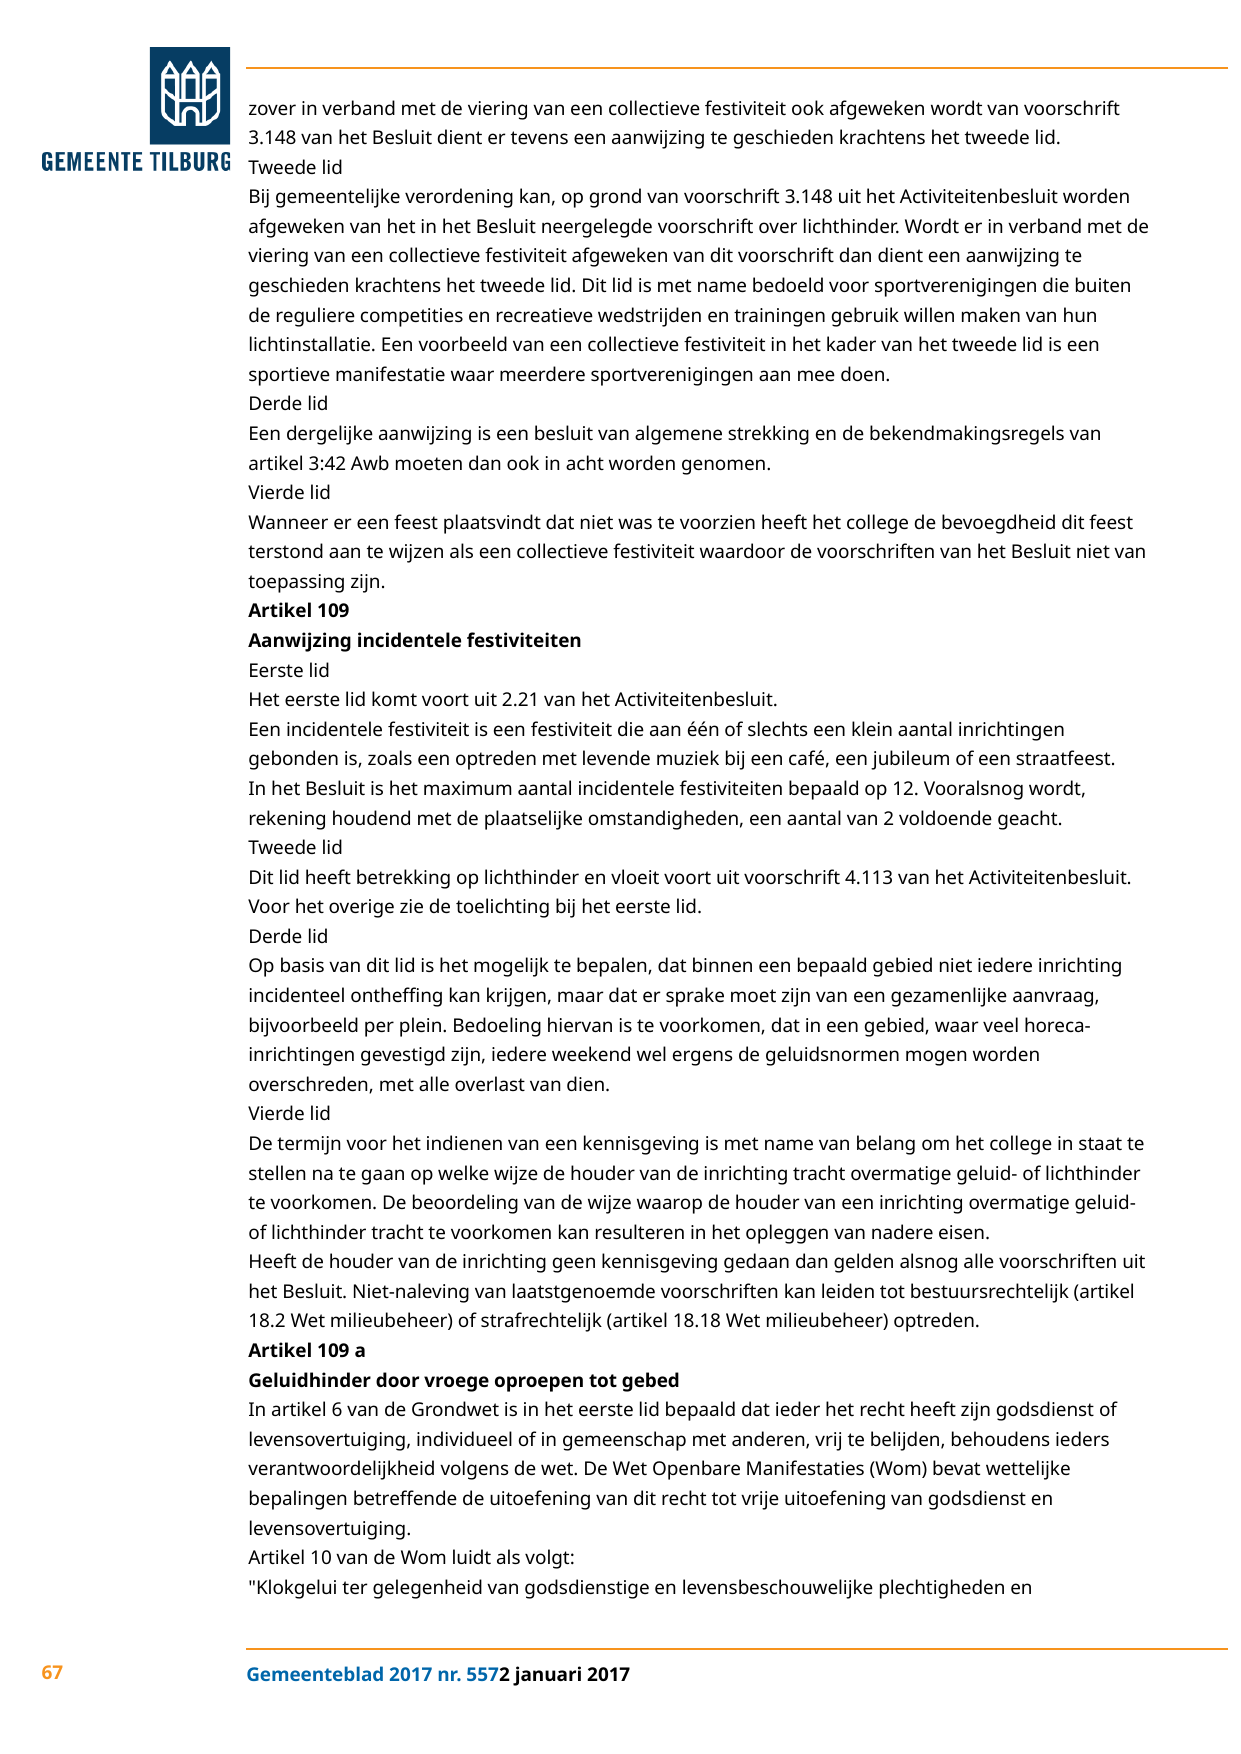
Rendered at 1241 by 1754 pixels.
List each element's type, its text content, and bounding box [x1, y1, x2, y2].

text Derde lid [248, 391, 1152, 416]
text "Klokgelui ter gelegenheid van godsdienstige en levensbeschouwelijke plechtigheden en [248, 1574, 1152, 1600]
text Aanwijzing incidentele festiviteiten [248, 627, 1152, 653]
text In artikel 6 van de Grondwet is in het eerste lid bepaald dat ieder het recht heeft zijn godsdienst of levensovertuiging, individueel of in gemeenschap met anderen, vrij te belijden, behoudens ieders verantwoordelijkheid volgens de wet. De Wet Openbare Manifestaties (Wom) bevat wettelijke bepalingen betreffende de uitoefening van dit recht tot vrije uitoefening van godsdienst en levensovertuiging. [248, 1396, 1152, 1541]
text Tweede lid [248, 834, 1152, 860]
text Artikel 109 a [248, 1337, 1152, 1363]
text Op basis van dit lid is het mogelijk te bepalen, dat binnen een bepaald gebied niet iedere inrichting incidenteel ontheffing kan krijgen, maar dat er sprake moet zijn van een gezamenlijke aanvraag, bijvoorbeeld per plein. Bedoeling hiervan is te voorkomen, dat in een gebied, waar veel horeca-inrichtingen gevestigd zijn, iedere weekend wel ergens de geluidsnormen mogen worden overschreden, met alle overlast van dien. [248, 953, 1152, 1097]
text In het Besluit is het maximum aantal incidentele festiviteiten bepaald op 12. Vooralsnog wordt, rekening houdend met de plaatselijke omstandigheden, een aantal van 2 voldoende geacht. [248, 775, 1152, 831]
text Dit lid heeft betrekking op lichthinder en vloeit voort uit voorschrift 4.113 van het Activiteitenbesluit. Voor het overige zie de toelichting bij het eerste lid. [248, 864, 1152, 919]
picture [41, 47, 231, 172]
text Heeft de houder van de inrichting geen kennisgeving gedaan dan gelden alsnog alle voorschriften uit het Besluit. Niet-naleving van laatstgenoemde voorschriften kan leiden tot bestuursrechtelijk (artikel 18.2 Wet milieubeheer) of strafrechtelijk (artikel 18.18 Wet milieubeheer) optreden. [248, 1248, 1152, 1333]
text Derde lid [248, 923, 1152, 949]
text Het eerste lid komt voort uit 2.21 van het Activiteitenbesluit. [248, 686, 1152, 712]
text Vierde lid [248, 479, 1152, 505]
text Artikel 10 van de Wom luidt als volgt: [248, 1544, 1152, 1570]
text zover in verband met de viering van een collectieve festiviteit ook afgeweken wordt van voorschrift 3.148 van het Besluit dient er tevens een aanwijzing te geschieden krachtens het tweede lid. [248, 95, 1152, 150]
text Geluidhinder door vroege oproepen tot gebed [248, 1367, 1152, 1393]
text Een incidentele festiviteit is een festiviteit die aan één of slechts een klein aantal inrichtingen gebonden is, zoals een optreden met levende muziek bij een café, een jubileum of een straatfeest. [248, 716, 1152, 771]
text Een dergelijke aanwijzing is een besluit van algemene strekking en de bekendmakingsregels van artikel 3:42 Awb moeten dan ook in acht worden genomen. [248, 420, 1152, 476]
text Tweede lid [248, 154, 1152, 180]
text Bij gemeentelijke verordening kan, op grond van voorschrift 3.148 uit het Activiteitenbesluit worden afgeweken van het in het Besluit neergelegde voorschrift over lichthinder. Wordt er in verband met de viering van een collectieve festiviteit afgeweken van dit voorschrift dan dient een aanwijzing te geschieden krachtens het tweede lid. Dit lid is met name bedoeld voor sportverenigingen die buiten de reguliere competities en recreatieve wedstrijden en trainingen gebruik willen maken van hun lichtinstallatie. Een voorbeeld van een collectieve festiviteit in het kader van het tweede lid is een sportieve manifestatie waar meerdere sportverenigingen aan mee doen. [248, 183, 1152, 387]
text Wanneer er een feest plaatsvindt dat niet was te voorzien heeft het college de bevoegdheid dit feest terstond aan te wijzen als een collectieve festiviteit waardoor de voorschriften van het Besluit niet van toepassing zijn. [248, 509, 1152, 594]
text Vierde lid [248, 1101, 1152, 1126]
text De termijn voor het indienen van een kennisgeving is met name van belang om het college in staat te stellen na te gaan op welke wijze de houder van de inrichting tracht overmatige geluid- of lichthinder te voorkomen. De beoordeling van de wijze waarop de houder van een inrichting overmatige geluid- of lichthinder tracht te voorkomen kan resulteren in het opleggen van nadere eisen. [248, 1130, 1152, 1245]
text Artikel 109 [248, 598, 1152, 623]
text Eerste lid [248, 657, 1152, 683]
